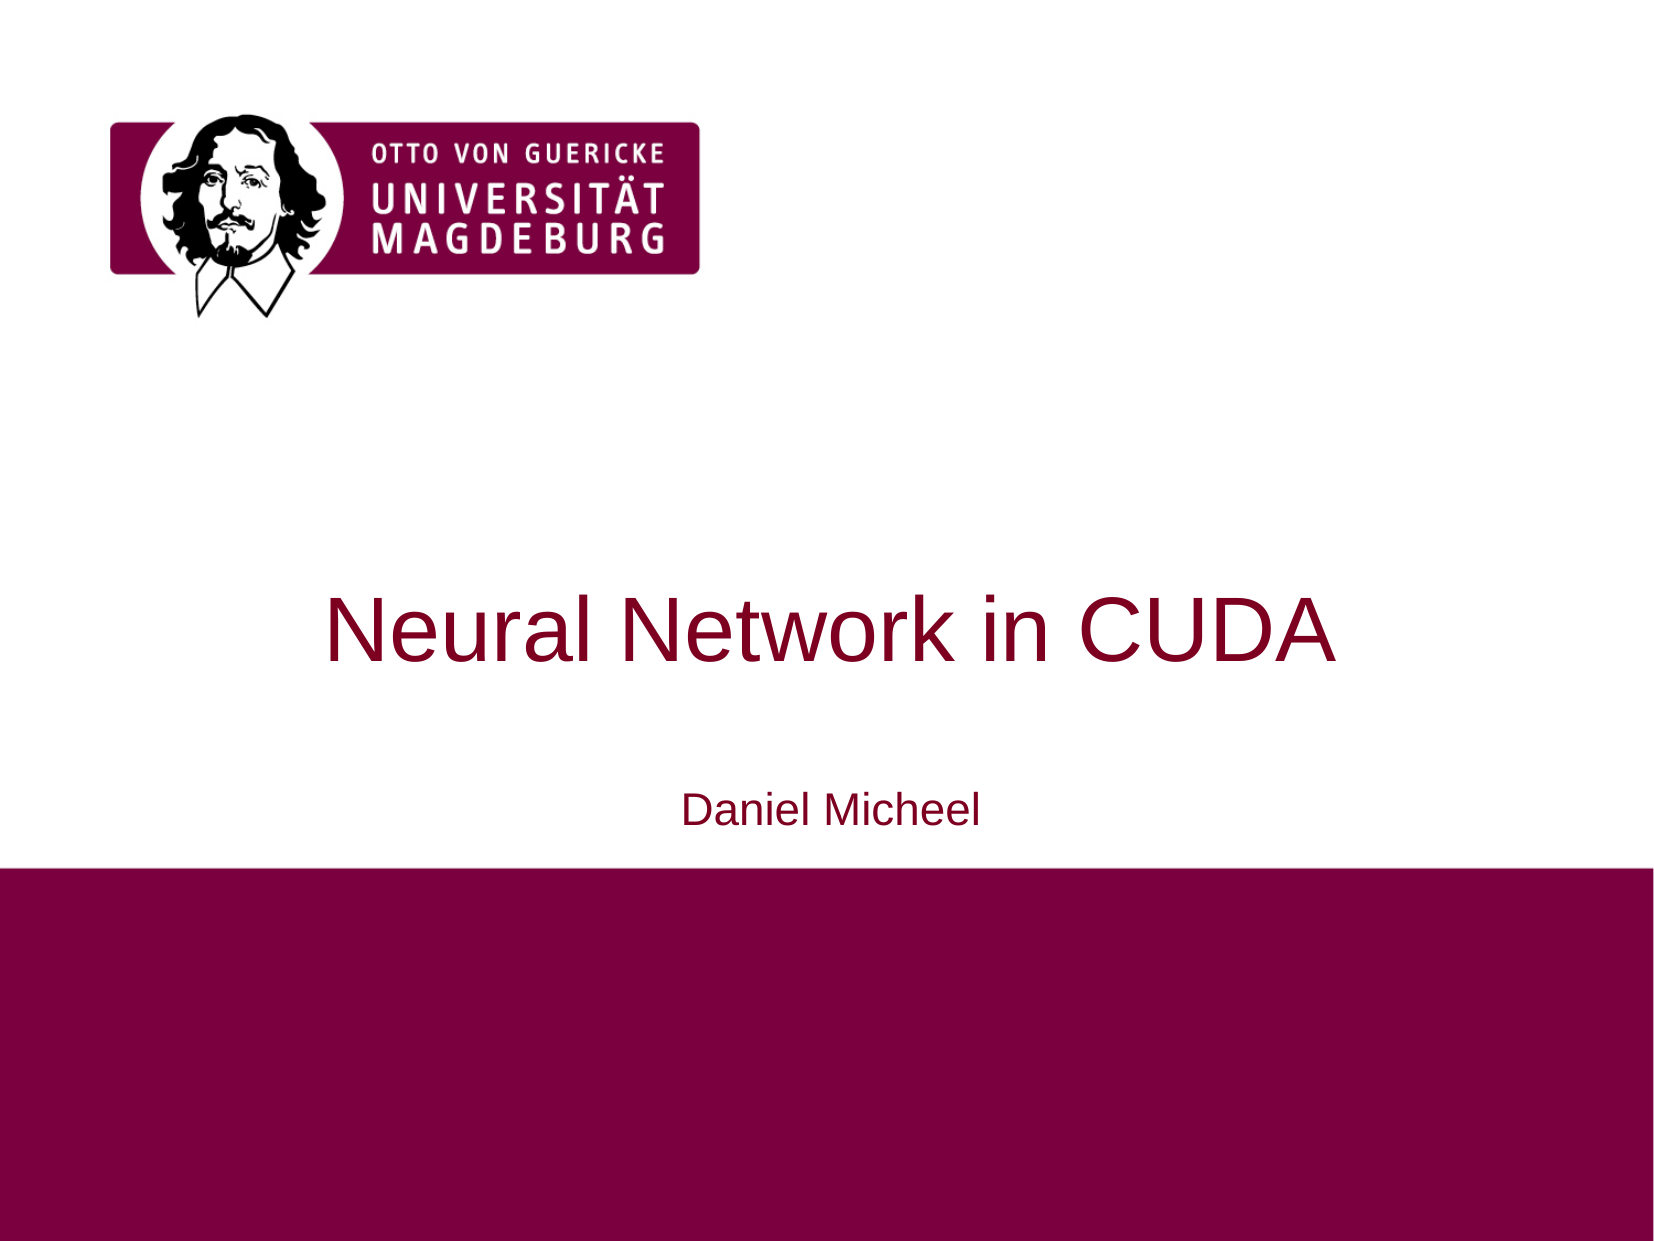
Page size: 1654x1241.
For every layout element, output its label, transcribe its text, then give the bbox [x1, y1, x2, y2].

picture [0, 0, 1654, 1241]
title Neural Network in CUDA Daniel Micheel [86, 300, 1576, 807]
